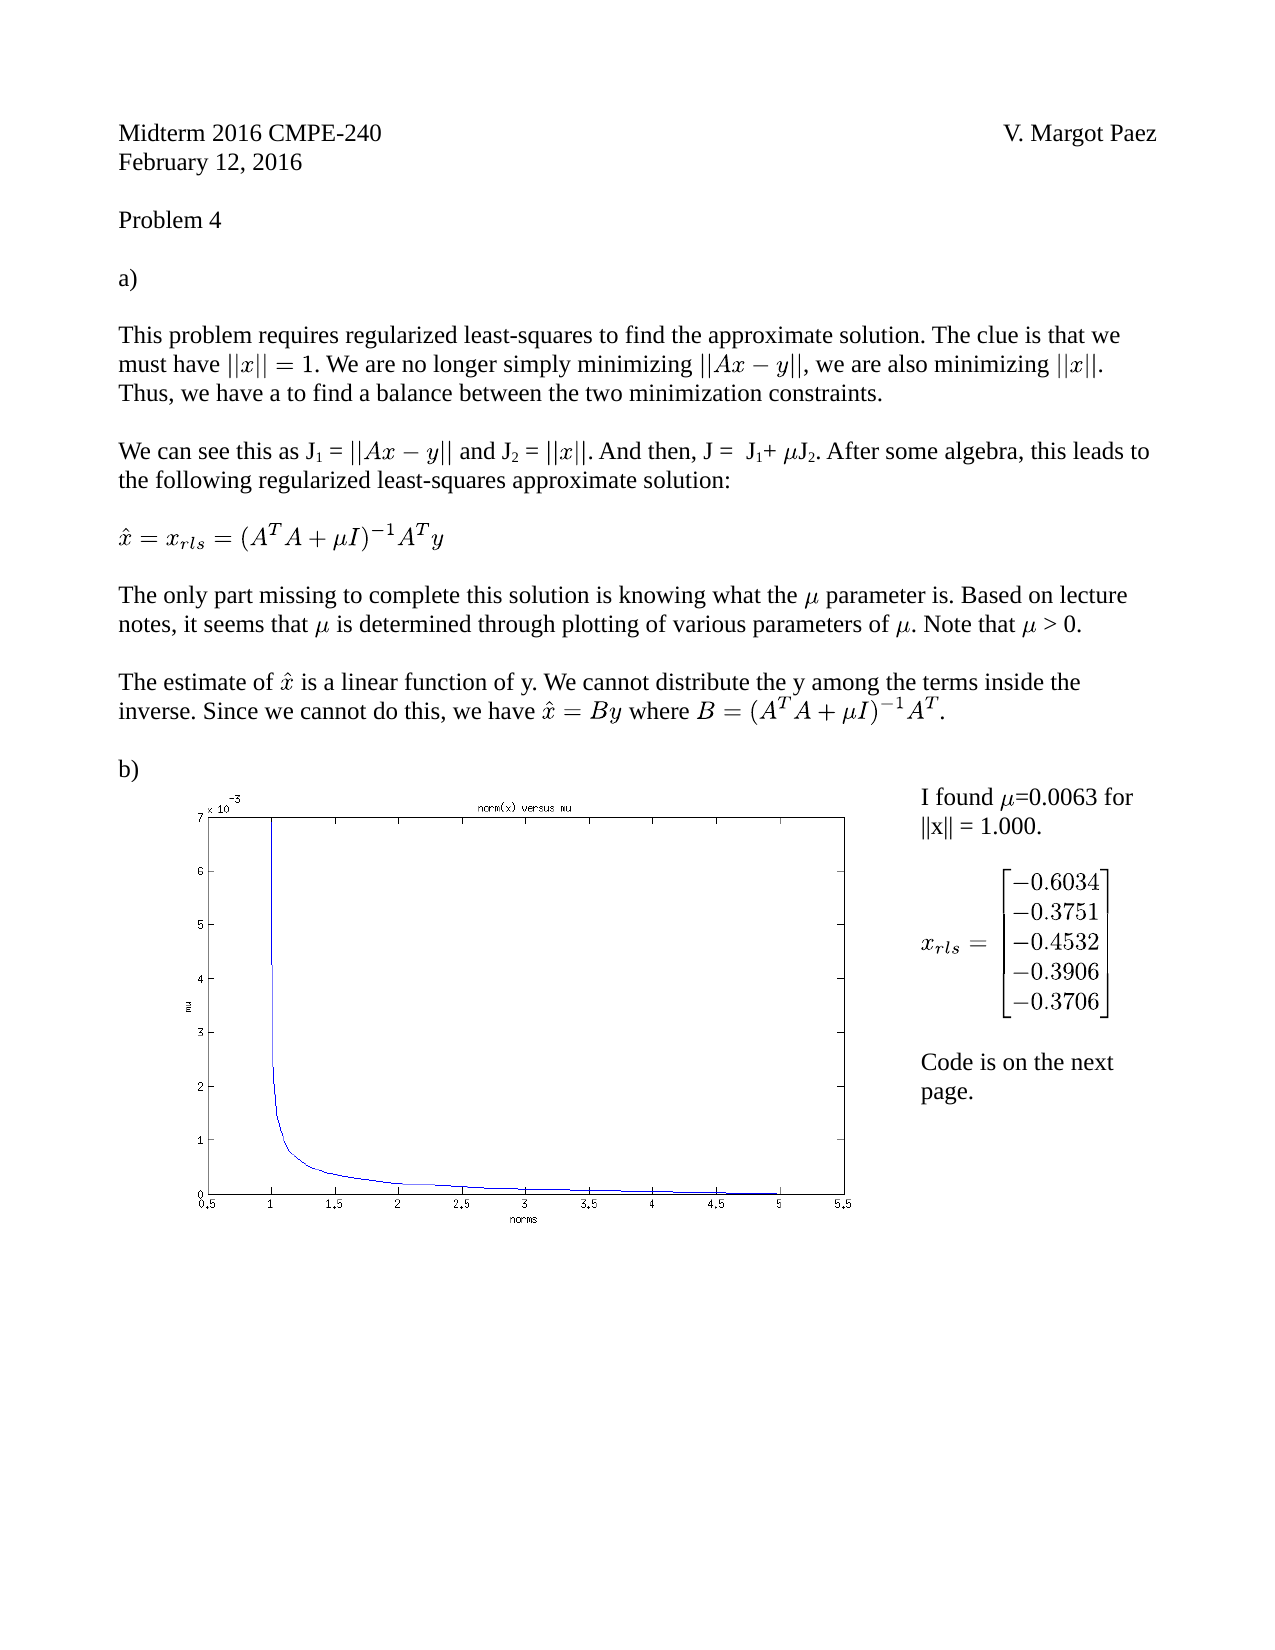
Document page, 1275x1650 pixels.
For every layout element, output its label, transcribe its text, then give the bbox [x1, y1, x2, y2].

text Problem 4 [118, 205, 1157, 234]
text a) [118, 263, 1157, 291]
text We can see this as J1 = and J2 = . And then, J = J1+ J2. After some algebra, this leads to the following regularized least-squares approximate solution: [118, 436, 1157, 494]
text b) [118, 754, 1157, 782]
text ||x|| = 1.000. [921, 811, 1157, 840]
text This problem requires regularized least-squares to find the approximate solution. The clue is that we must have . We are no longer simply minimizing , we are also minimizing . Thus, we have a to find a balance between the two minimization constraints. [118, 320, 1157, 407]
text The only part missing to complete this solution is knowing what the parameter is. Based on lecture notes, it seems that is determined through plotting of various parameters of . Note that > 0. [118, 580, 1157, 638]
text Code is on the next page. [921, 1047, 1157, 1104]
picture [100, 782, 921, 1244]
text I found =0.0063 for [921, 782, 1157, 811]
text The estimate of is a linear function of y. We cannot distribute the y among the terms inside the inverse. Since we cannot do this, we have where . [118, 667, 1157, 725]
